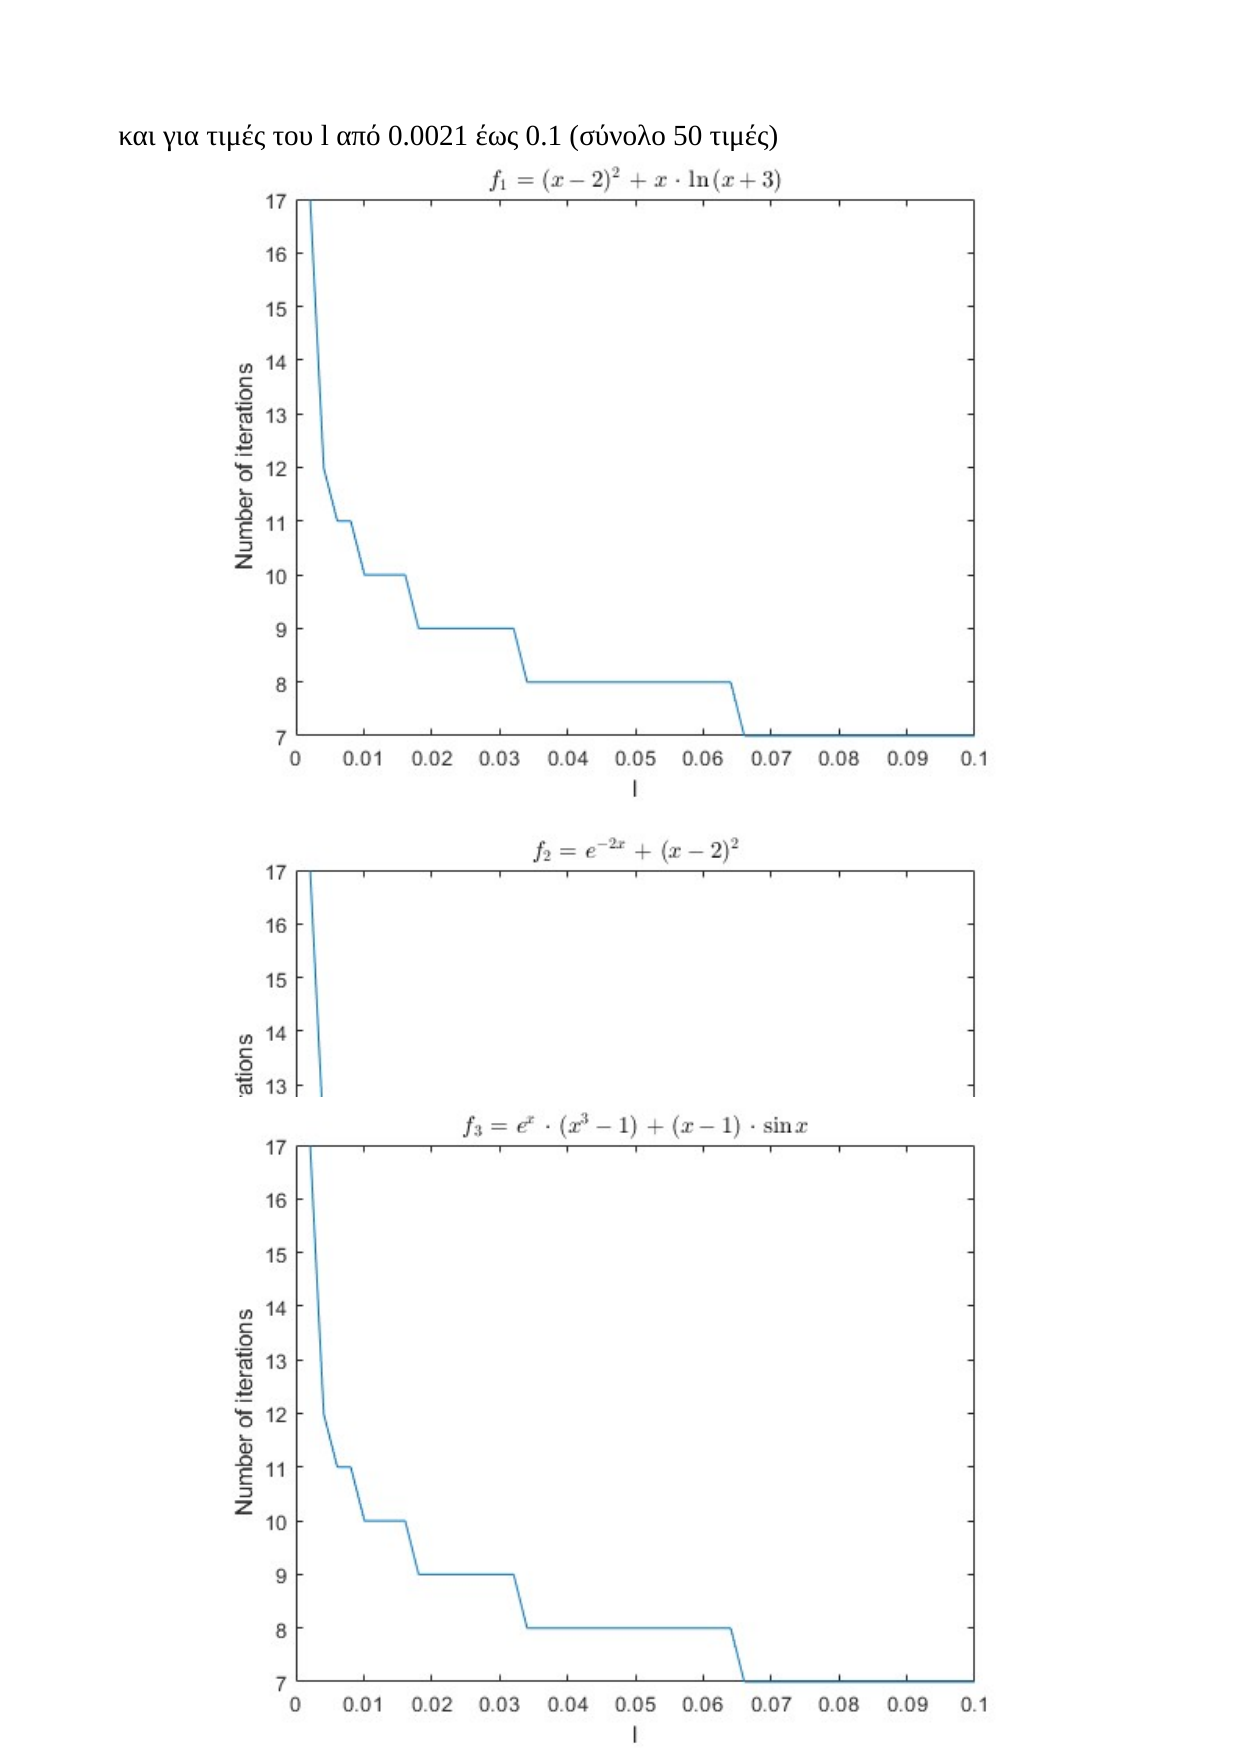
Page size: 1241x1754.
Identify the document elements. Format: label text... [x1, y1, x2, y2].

picture [182, 151, 1058, 808]
picture [182, 822, 1058, 1754]
text και για τιμές του l από 0.0021 έως 0.1 (σύνολο 50 τιμές) [118, 118, 1122, 152]
